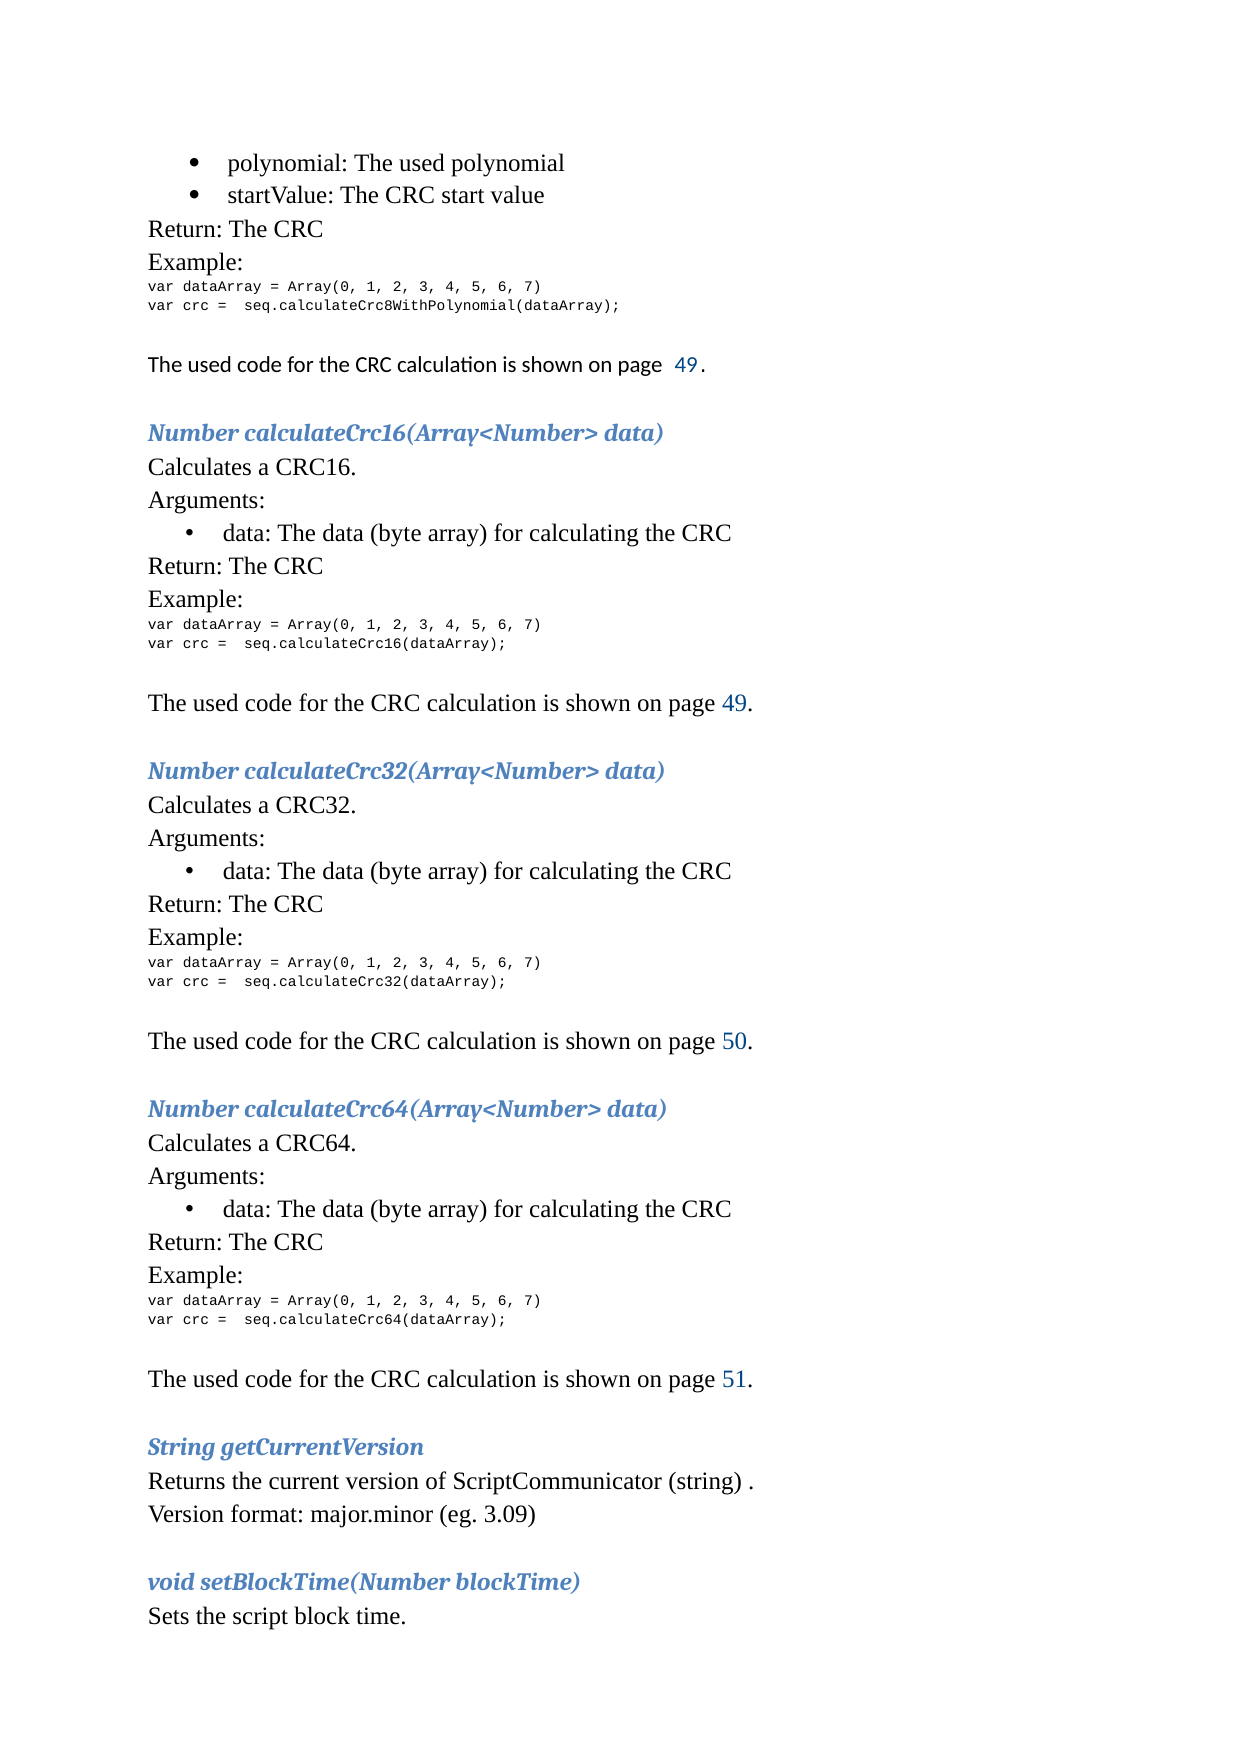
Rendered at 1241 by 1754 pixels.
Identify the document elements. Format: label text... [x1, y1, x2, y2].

text Sets the script block time. [148, 1601, 1093, 1629]
text var dataArray = Array(0, 1, 2, 3, 4, 5, 6, 7) [148, 280, 1093, 296]
text Example: [148, 247, 1093, 275]
list Calculates a CRC64. [148, 1128, 1093, 1157]
text var crc = seq.calculateCrc32(dataArray); [148, 974, 1093, 990]
text The used code for the CRC calculation is shown on page 51. [148, 1026, 1093, 1054]
list startValue: The CRC start value [190, 181, 1093, 209]
text The used code for the CRC calculation is shown on page 50. [148, 688, 1093, 717]
list Calculates a CRC16. [148, 452, 1093, 481]
text Returns the current version of ScriptCommunicator (string) . [148, 1466, 1093, 1494]
list Arguments: [148, 485, 1093, 513]
list data: The data (byte array) for calculating the CRC [185, 856, 1093, 884]
list Return: The CRC [148, 889, 1093, 918]
list Arguments: [148, 823, 1093, 852]
subtitle String getCurrentVersion [148, 1433, 1093, 1462]
list Arguments: [148, 1161, 1093, 1189]
text The used code for the CRC calculation is shown on page 49. [148, 351, 1093, 379]
text var dataArray = Array(0, 1, 2, 3, 4, 5, 6, 7) [148, 955, 1093, 971]
text The used code for the CRC calculation is shown on page 51. [148, 1364, 1093, 1393]
text var dataArray = Array(0, 1, 2, 3, 4, 5, 6, 7) [148, 1293, 1093, 1309]
list Return: The CRC [148, 551, 1093, 579]
subtitle Number calculateCrc32(Array<Number> data) [148, 757, 1093, 786]
list Calculates a CRC32. [148, 790, 1093, 818]
subtitle void setBlockTime(Number blockTime) [148, 1568, 1093, 1597]
list Example: [148, 1260, 1093, 1289]
list data: The data (byte array) for calculating the CRC [185, 1194, 1093, 1223]
text var crc = seq.calculateCrc8WithPolynomial(dataArray); [148, 299, 1093, 315]
list polynomial: The used polynomial [190, 148, 1093, 176]
text var crc = seq.calculateCrc16(dataArray); [148, 636, 1093, 652]
list data: The data (byte array) for calculating the CRC [185, 518, 1093, 547]
subtitle Number calculateCrc16(Array<Number> data) [148, 419, 1093, 447]
text var dataArray = Array(0, 1, 2, 3, 4, 5, 6, 7) [148, 617, 1093, 633]
text Version format: major.minor (eg. 3.09) [148, 1499, 1093, 1528]
list Example: [148, 584, 1093, 613]
subtitle Number calculateCrc64(Array<Number> data) [148, 1095, 1093, 1123]
text var crc = seq.calculateCrc64(dataArray); [148, 1312, 1093, 1328]
list Return: The CRC [148, 1227, 1093, 1256]
list Example: [148, 922, 1093, 951]
text Return: The CRC [148, 214, 1093, 242]
